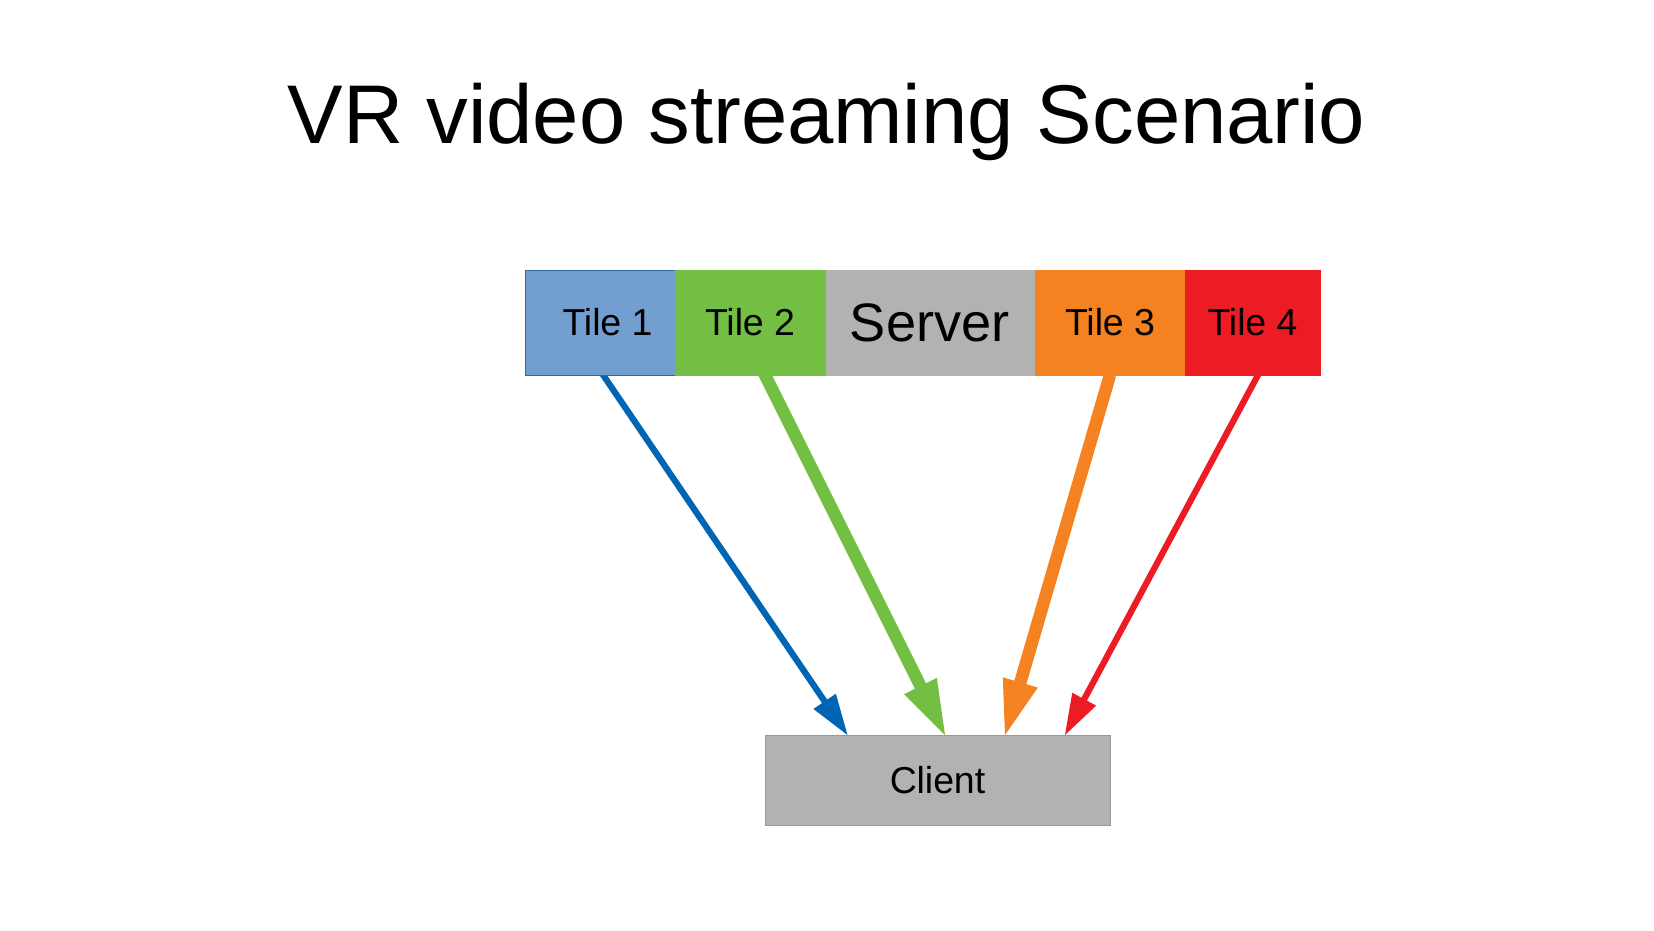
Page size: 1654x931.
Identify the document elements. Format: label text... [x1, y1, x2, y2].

text_box Tile 3 [1035, 270, 1185, 376]
title VR video streaming Scenario [82, 37, 1571, 193]
text_box Server [826, 270, 1035, 376]
text_box Tile 1 [525, 270, 675, 376]
text_box Tile 4 [1185, 270, 1321, 376]
text_box Client [765, 735, 1111, 826]
text_box Tile 2 [675, 270, 826, 376]
